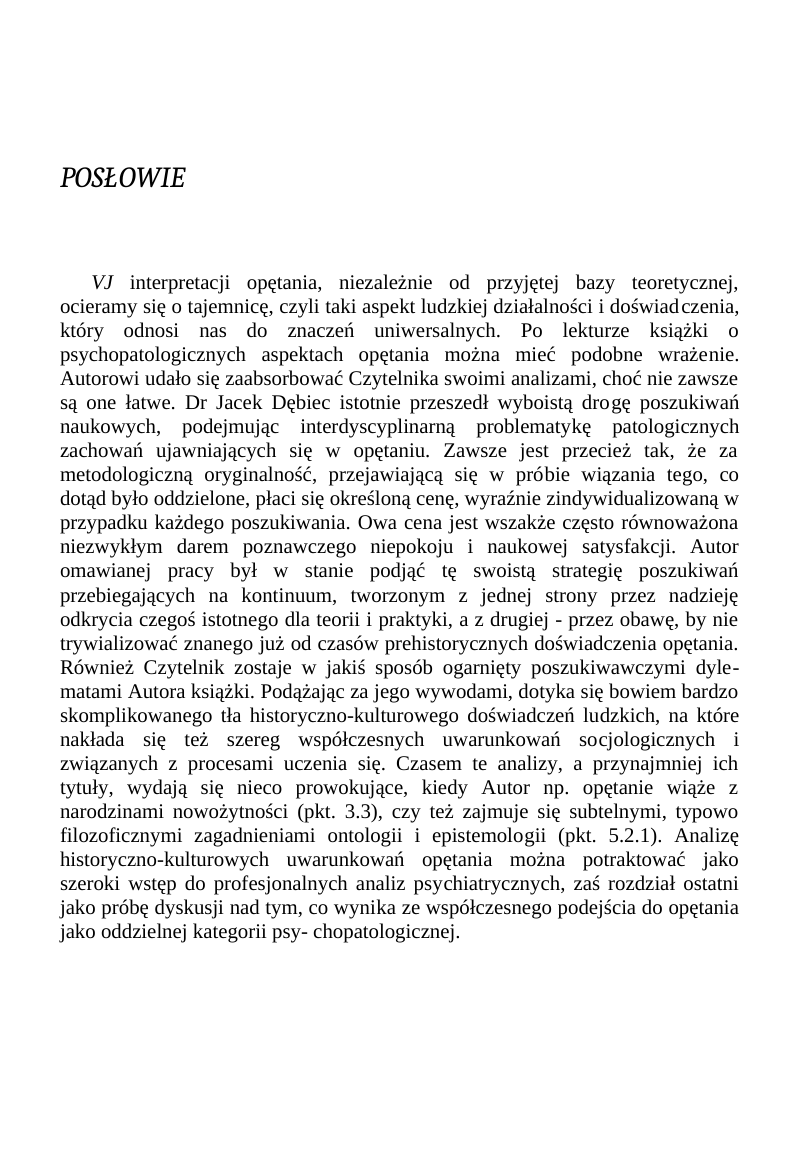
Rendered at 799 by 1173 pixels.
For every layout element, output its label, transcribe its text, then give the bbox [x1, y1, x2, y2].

text VJ interpretacji opętania, niezależnie od przyjętej bazy teoretycznej, ocieramy się o tajemnicę, czyli taki aspekt ludzkiej działalności i doświad­czenia, który odnosi nas do znaczeń uniwersalnych. Po lekturze książki o psychopatologicznych aspektach opętania można mieć podobne wraże­nie. Autorowi udało się zaabsorbować Czytelnika swoimi analizami, choć nie zawsze są one łatwe. Dr Jacek Dębiec istotnie przeszedł wyboistą dro­gę poszukiwań naukowych, podejmując interdyscyplinarną problematy­kę patologicznych zachowań ujawniających się w opętaniu. Zawsze jest przecież tak, że za metodologiczną oryginalność, przejawiającą się w pró­bie wiązania tego, co dotąd było oddzielone, płaci się określoną cenę, wyraźnie zindywidualizowaną w przypadku każdego poszukiwania. Owa cena jest wszakże często równoważona niezwykłym darem po­znawczego niepokoju i naukowej satysfakcji. Autor omawianej pracy był w stanie podjąć tę swoistą strategię poszukiwań przebiegających na konti­nuum, tworzonym z jednej strony przez nadzieję odkrycia czegoś istotne­go dla teorii i praktyki, a z drugiej - przez obawę, by nie trywializować znanego już od czasów prehistorycznych doświadczenia opętania. Rów­nież Czytelnik zostaje w jakiś sposób ogarnięty poszukiwawczymi dyle­matami Autora książki. Podążając za jego wywodami, dotyka się bowiem bardzo skomplikowanego tła historyczno-kulturowego doświadczeń lu­dzkich, na które nakłada się też szereg współczesnych uwarunkowań so­cjologicznych i związanych z procesami uczenia się. Czasem te analizy, a przynajmniej ich tytuły, wydają się nieco prowokujące, kiedy Autor np. opętanie wiąże z narodzinami nowożytności (pkt. 3.3), czy też zajmuje się subtelnymi, typowo filozoficznymi zagadnieniami ontologii i epistemolo­gii (pkt. 5.2.1). Analizę historyczno-kulturowych uwarunkowań opętania można potraktować jako szeroki wstęp do profesjonalnych analiz psy­chiatrycznych, zaś rozdział ostatni jako próbę dyskusji nad tym, co wyni­ka ze współczesnego podejścia do opętania jako oddzielnej kategorii psy- chopatologicznej. [60, 270, 739, 943]
subtitle POSŁOWIE [60, 161, 739, 194]
